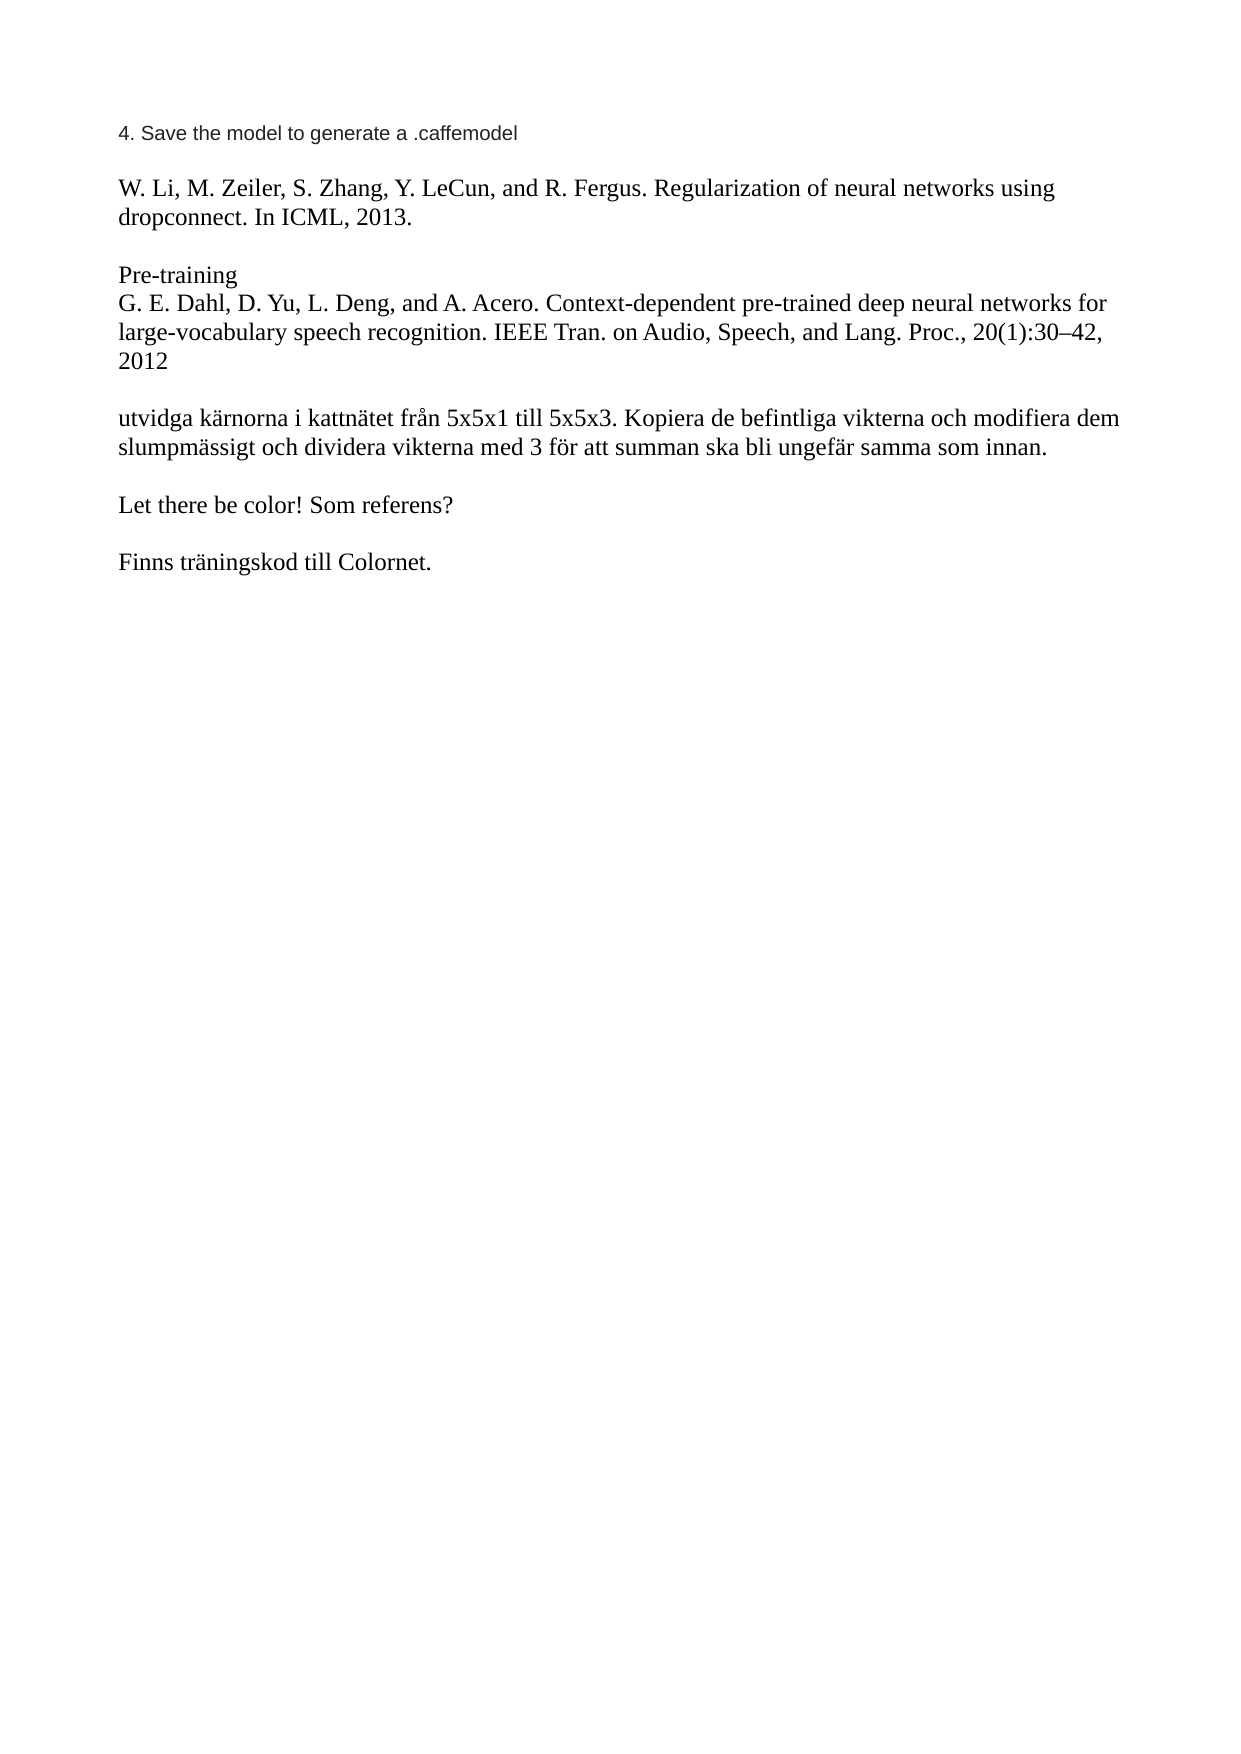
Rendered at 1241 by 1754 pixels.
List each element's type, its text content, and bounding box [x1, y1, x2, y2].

text G. E. Dahl, D. Yu, L. Deng, and A. Acero. Context-dependent pre-trained deep neural networks for large-vocabulary speech recognition. IEEE Tran. on Audio, Speech, and Lang. Proc., 20(1):30–42, 2012 [118, 288, 1122, 375]
text Let there be color! Som referens? [118, 490, 1122, 518]
text utvidga kärnorna i kattnätet från 5x5x1 till 5x5x3. Kopiera de befintliga vikterna och modifiera dem slumpmässigt och dividera vikterna med 3 för att summan ska bli ungefär samma som innan. [118, 403, 1122, 461]
text Finns träningskod till Colornet. [118, 547, 1122, 576]
text W. Li, M. Zeiler, S. Zhang, Y. LeCun, and R. Fergus. Regularization of neural networks using dropconnect. In ICML, 2013. [118, 173, 1122, 231]
text Pre-training [118, 260, 1122, 288]
text 4. Save the model to generate a .caffemodel [118, 118, 1122, 145]
